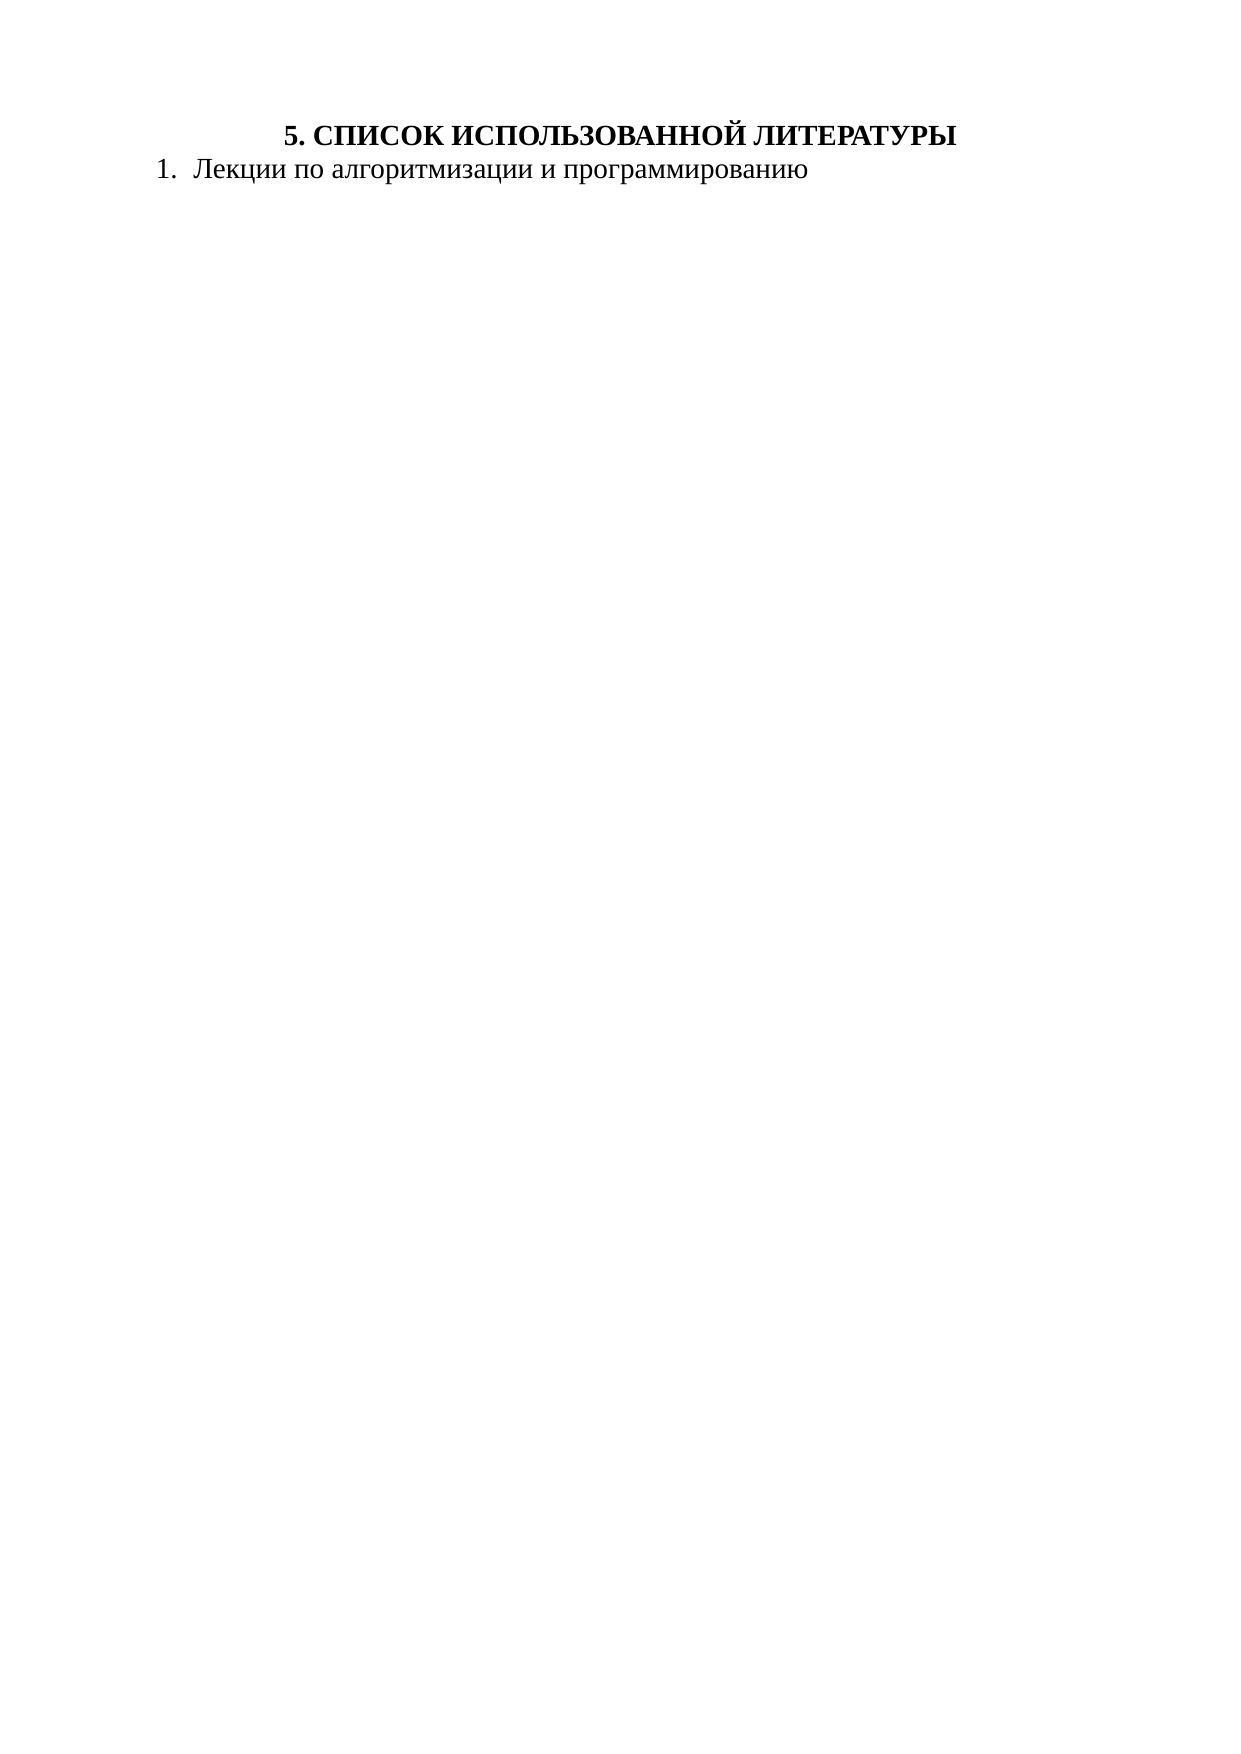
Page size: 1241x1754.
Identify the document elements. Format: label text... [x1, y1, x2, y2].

list Лекции по алгоритмизации и программированию [156, 152, 1122, 185]
text 5. СПИСОК ИСПОЛЬЗОВАННОЙ ЛИТЕРАТУРЫ [118, 118, 1122, 152]
